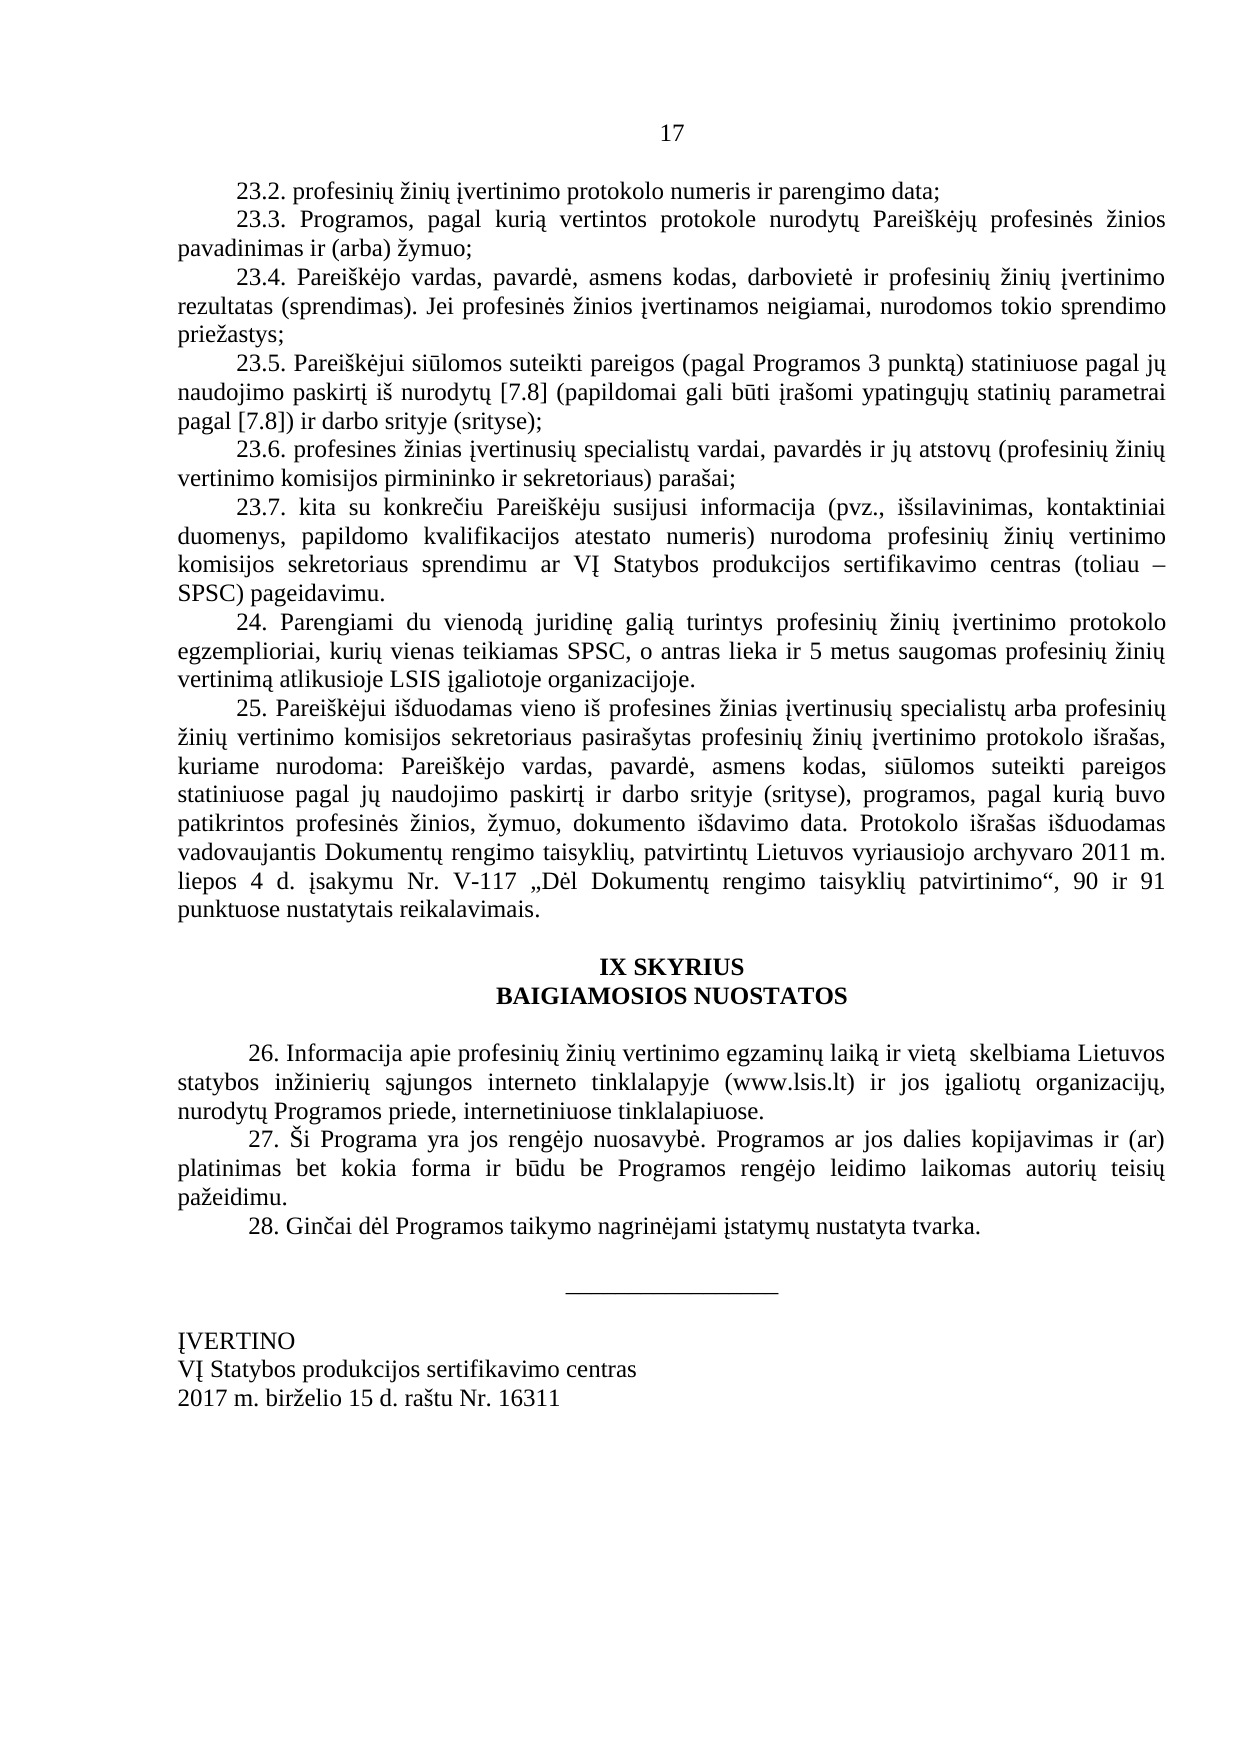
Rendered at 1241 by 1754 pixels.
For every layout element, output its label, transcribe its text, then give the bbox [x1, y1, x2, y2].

text ĮVERTINO [177, 1326, 1166, 1354]
text 28. Ginčai dėl Programos taikymo nagrinėjami įstatymų nustatyta tvarka. [177, 1211, 1166, 1239]
text _________________ [177, 1268, 1166, 1297]
text BAIGIAMOSIOS NUOSTATOS [177, 981, 1166, 1009]
text 24. Parengiami du vienodą juridinę galią turintys profesinių žinių įvertinimo protokolo egzemplioriai, kurių vienas teikiamas SPSC, o antras lieka ir 5 metus saugomas profesinių žinių vertinimą atlikusioje LSIS įgaliotoje organizacijoje. [177, 607, 1166, 693]
text 27. Ši Programa yra jos rengėjo nuosavybė. Programos ar jos dalies kopijavimas ir (ar) platinimas bet kokia forma ir būdu be Programos rengėjo leidimo laikomas autorių teisių pažeidimu. [177, 1124, 1166, 1211]
text 2017 m. birželio 15 d. raštu Nr. 16311 [177, 1383, 1166, 1412]
text 23.2. profesinių žinių įvertinimo protokolo numeris ir parengimo data; [177, 176, 1166, 204]
text VĮ Statybos produkcijos sertifikavimo centras [177, 1354, 1166, 1383]
text IX SKYRIUS [177, 952, 1166, 981]
text 23.5. Pareiškėjui siūlomos suteikti pareigos (pagal Programos 3 punktą) statiniuose pagal jų naudojimo paskirtį iš nurodytų [7.8] (papildomai gali būti įrašomi ypatingųjų statinių parametrai pagal [7.8]) ir darbo srityje (srityse); [177, 348, 1166, 434]
text 26. Informacija apie profesinių žinių vertinimo egzaminų laiką ir vietą skelbiama Lietuvos statybos inžinierių sąjungos interneto tinklalapyje (www.lsis.lt) ir jos įgaliotų organizacijų, nurodytų Programos priede, internetiniuose tinklalapiuose. [177, 1038, 1166, 1124]
text 23.7. kita su konkrečiu Pareiškėju susijusi informacija (pvz., išsilavinimas, kontaktiniai duomenys, papildomo kvalifikacijos atestato numeris) nurodoma profesinių žinių vertinimo komisijos sekretoriaus sprendimu ar VĮ Statybos produkcijos sertifikavimo centras (toliau – SPSC) pageidavimu. [177, 492, 1166, 607]
text 23.4. Pareiškėjo vardas, pavardė, asmens kodas, darbovietė ir profesinių žinių įvertinimo rezultatas (sprendimas). Jei profesinės žinios įvertinamos neigiamai, nurodomos tokio sprendimo priežastys; [177, 262, 1166, 348]
text 23.6. profesines žinias įvertinusių specialistų vardai, pavardės ir jų atstovų (profesinių žinių vertinimo komisijos pirmininko ir sekretoriaus) parašai; [177, 434, 1166, 492]
text 23.3. Programos, pagal kurią vertintos protokole nurodytų Pareiškėjų profesinės žinios pavadinimas ir (arba) žymuo; [177, 204, 1166, 262]
text 25. Pareiškėjui išduodamas vieno iš profesines žinias įvertinusių specialistų arba profesinių žinių vertinimo komisijos sekretoriaus pasirašytas profesinių žinių įvertinimo protokolo išrašas, kuriame nurodoma: Pareiškėjo vardas, pavardė, asmens kodas, siūlomos suteikti pareigos statiniuose pagal jų naudojimo paskirtį ir darbo srityje (srityse), programos, pagal kurią buvo patikrintos profesinės žinios, žymuo, dokumento išdavimo data. Protokolo išrašas išduodamas vadovaujantis Dokumentų rengimo taisyklių, patvirtintų Lietuvos vyriausiojo archyvaro 2011 m. liepos 4 d. įsakymu Nr. V-117 „Dėl Dokumentų rengimo taisyklių patvirtinimo“, 90 ir 91 punktuose nustatytais reikalavimais. [177, 693, 1166, 923]
